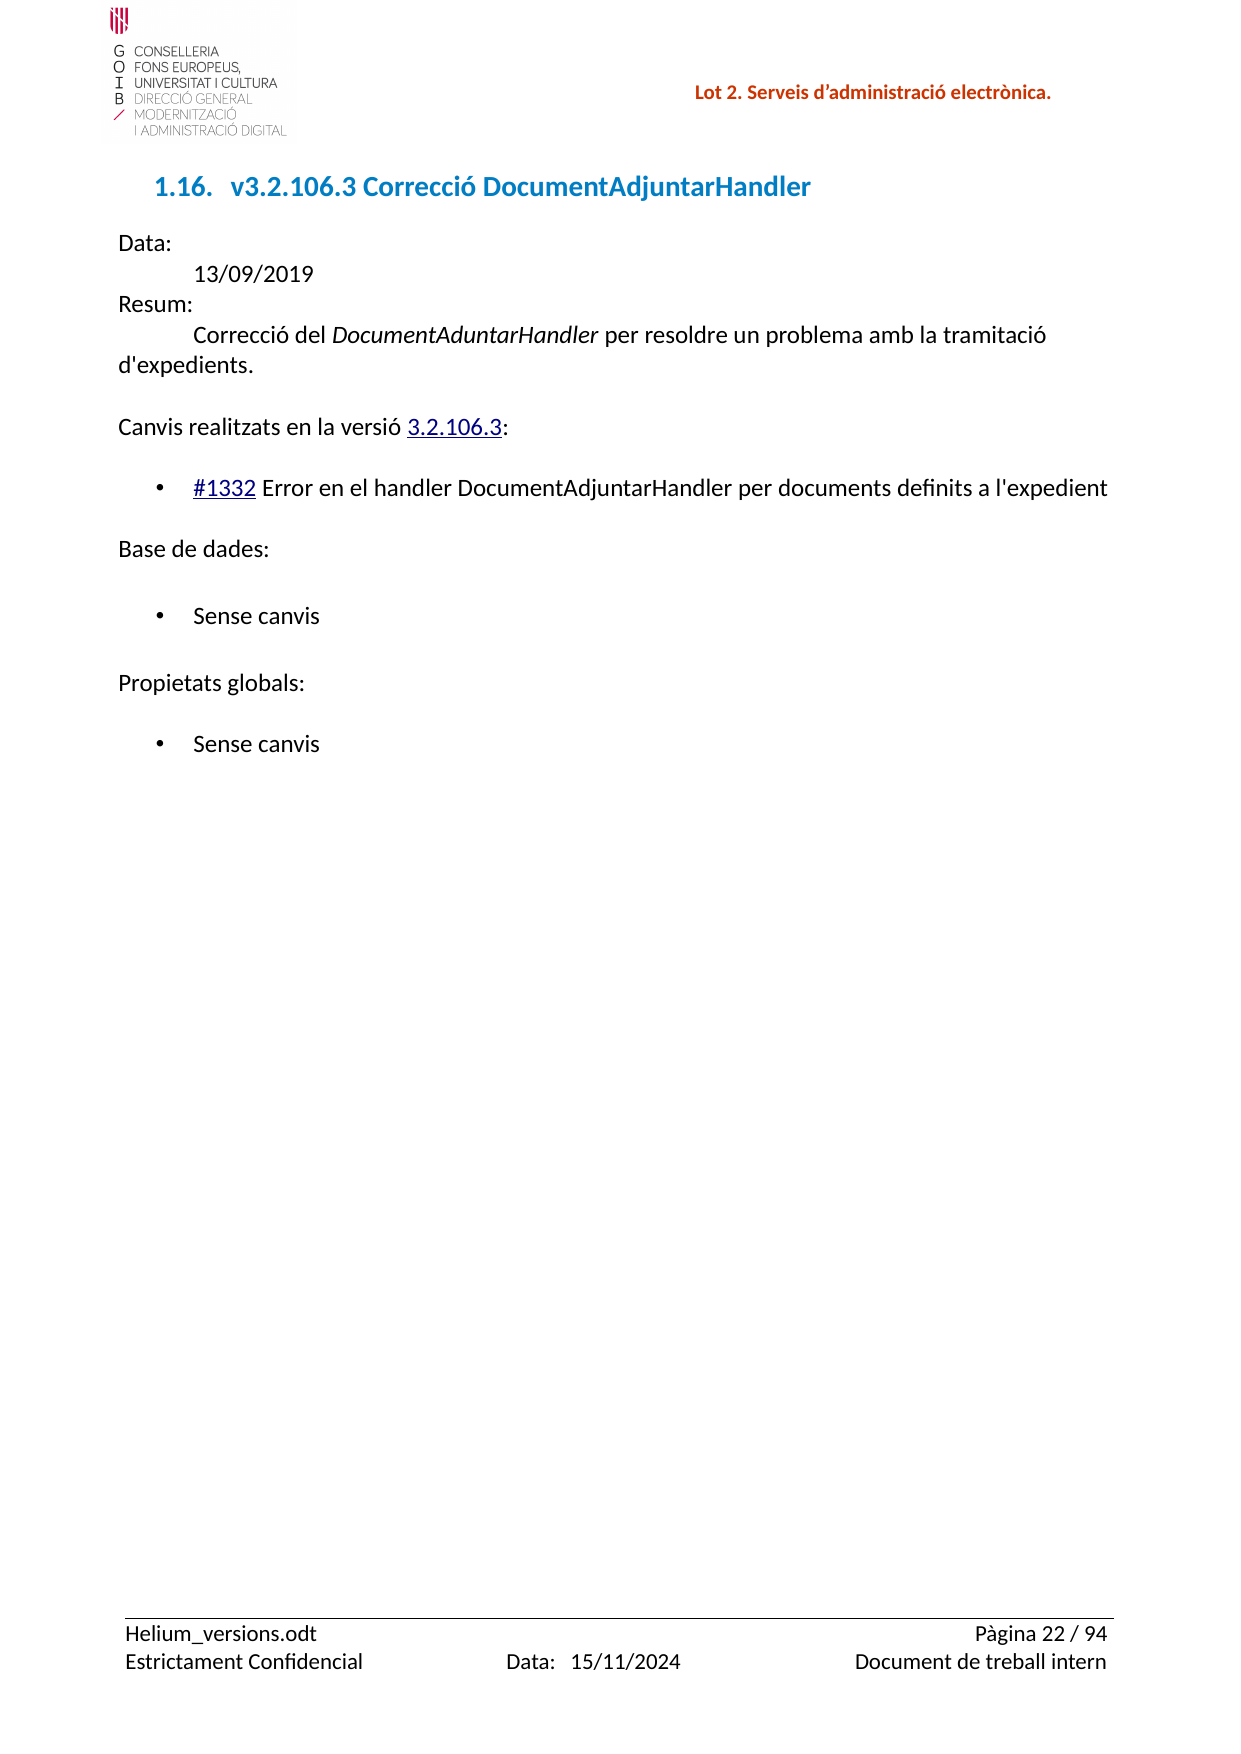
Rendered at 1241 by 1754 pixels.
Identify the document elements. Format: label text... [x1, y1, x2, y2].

text Data: [118, 228, 1122, 258]
picture [100, 0, 297, 144]
list Sense canvis [156, 728, 1122, 758]
subtitle v3.2.106.3 Correcció DocumentAdjuntarHandler [153, 168, 1122, 204]
text 13/09/2019 [118, 258, 1122, 289]
text Correcció del DocumentAduntarHandler per resoldre un problema amb la tramitació d'expedients. [118, 319, 1122, 380]
text Resum: [118, 289, 1122, 319]
list #1332 Error en el handler DocumentAdjuntarHandler per documents definits a l'expedient [156, 472, 1122, 502]
text Canvis realitzats en la versió 3.2.106.3: [118, 411, 1122, 441]
text Base de dades: [118, 533, 1122, 563]
list Sense canvis [156, 600, 1122, 630]
text Propietats globals: [118, 667, 1122, 697]
